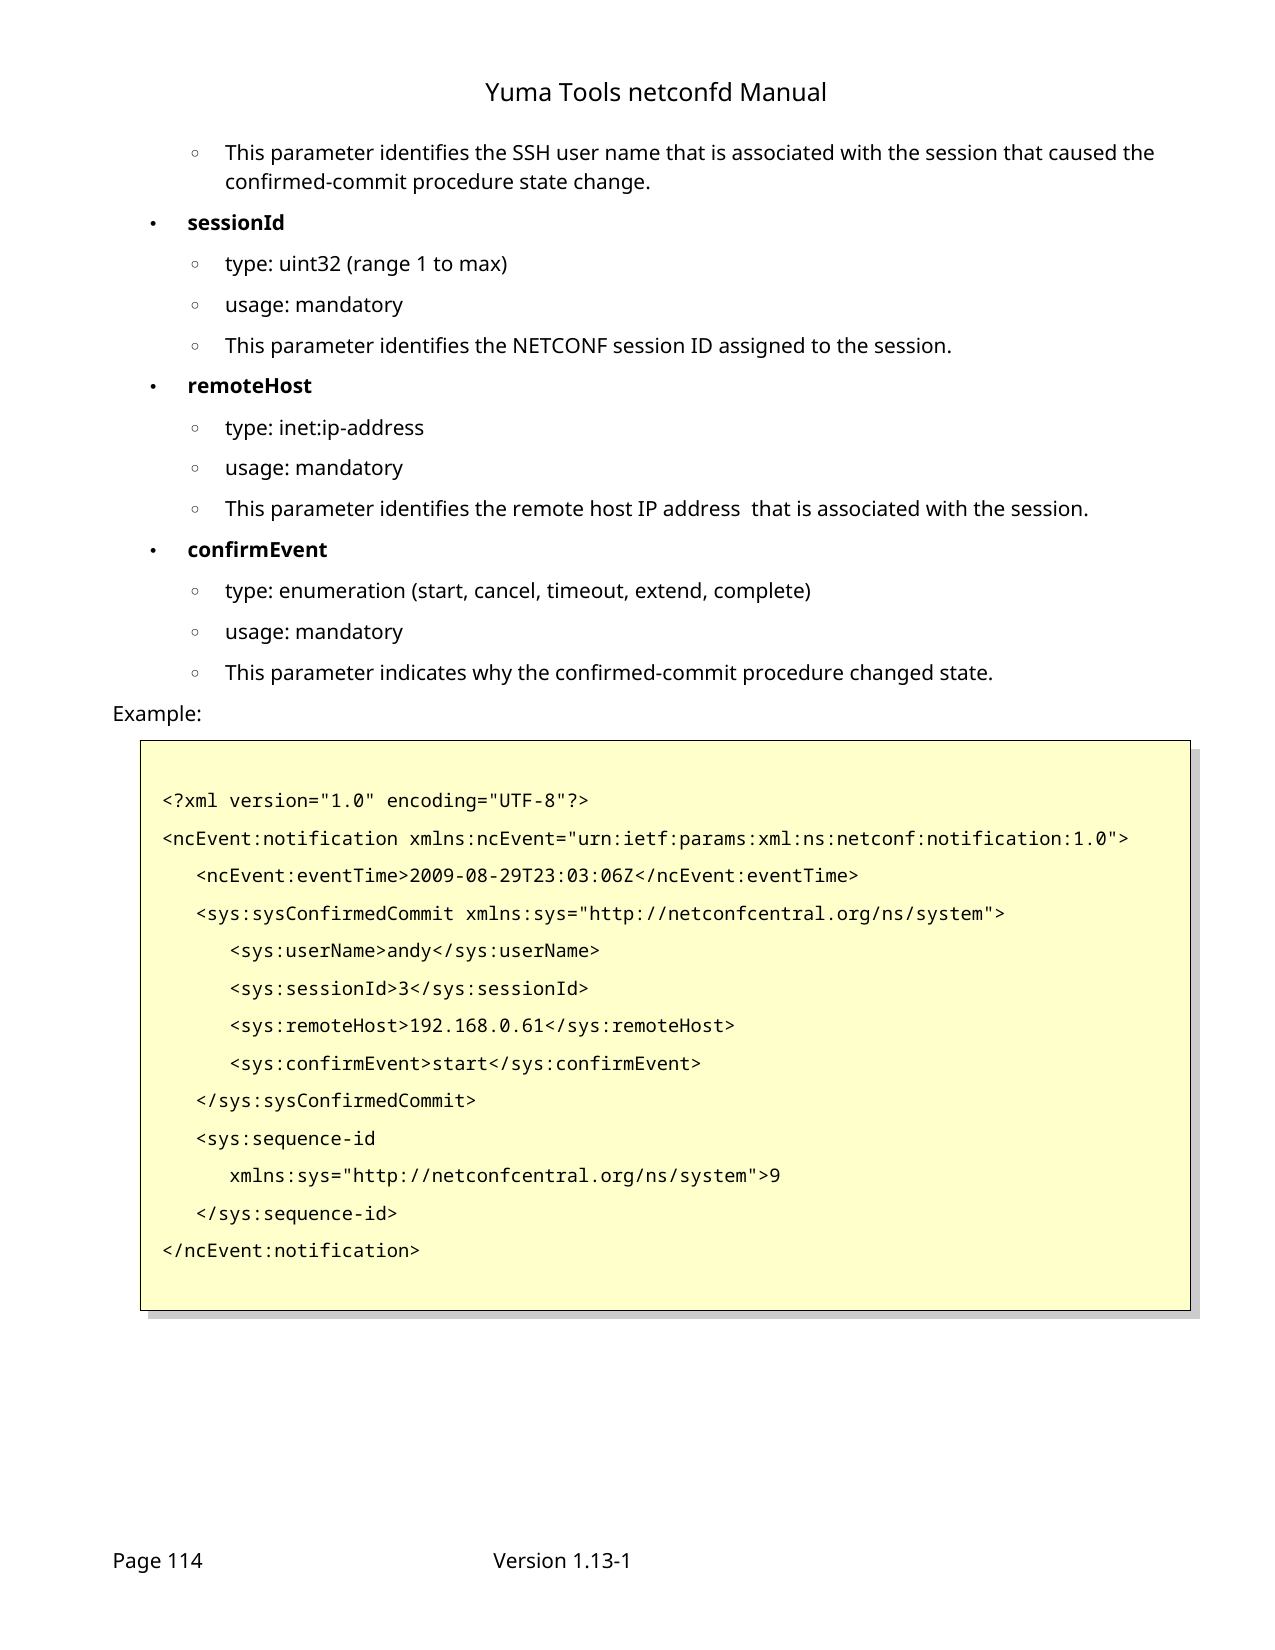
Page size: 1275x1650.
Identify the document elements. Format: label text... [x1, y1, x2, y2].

list type: uint32 (range 1 to max) [187, 249, 1200, 277]
list usage: mandatory [187, 453, 1200, 482]
list This parameter identifies the SSH user name that is associated with the session that caused the confirmed-commit procedure state change. [187, 138, 1200, 195]
text </sys:sequence-id> [141, 1190, 1190, 1226]
list This parameter indicates why the confirmed-commit procedure changed state. [187, 658, 1200, 687]
text <sys:userName>andy</sys:userName> [141, 928, 1190, 963]
list usage: mandatory [187, 290, 1200, 318]
list type: inet:ip-address [187, 413, 1200, 441]
text <sys:sessionId>3</sys:sessionId> [141, 965, 1190, 1001]
text <sys:sysConfirmedCommit xmlns:sys="http://netconfcentral.org/ns/system"> [141, 890, 1190, 926]
text <ncEvent:notification xmlns:ncEvent="urn:ietf:params:xml:ns:netconf:notification:1.0"> [141, 815, 1190, 851]
text <?xml version="1.0" encoding="UTF-8"?> [141, 778, 1190, 813]
text xmlns:sys="http://netconfcentral.org/ns/system">9 [141, 1153, 1190, 1188]
text <sys:sequence-id [141, 1115, 1190, 1151]
list sessionId [150, 208, 1200, 236]
text </sys:sysConfirmedCommit> [141, 1078, 1190, 1113]
text <sys:remoteHost>192.168.0.61</sys:remoteHost> [141, 1003, 1190, 1038]
list remoteHost [150, 372, 1200, 400]
text <ncEvent:eventTime>2009-08-29T23:03:06Z</ncEvent:eventTime> [141, 853, 1190, 888]
list usage: mandatory [187, 617, 1200, 646]
list confirmEvent [150, 535, 1200, 564]
text <sys:confirmEvent>start</sys:confirmEvent> [141, 1040, 1190, 1076]
list This parameter identifies the remote host IP address that is associated with the session. [187, 494, 1200, 523]
list This parameter identifies the NETCONF session ID assigned to the session. [187, 331, 1200, 359]
text </ncEvent:notification> [141, 1228, 1190, 1263]
list type: enumeration (start, cancel, timeout, extend, complete) [187, 576, 1200, 605]
text Example: [112, 699, 1200, 728]
